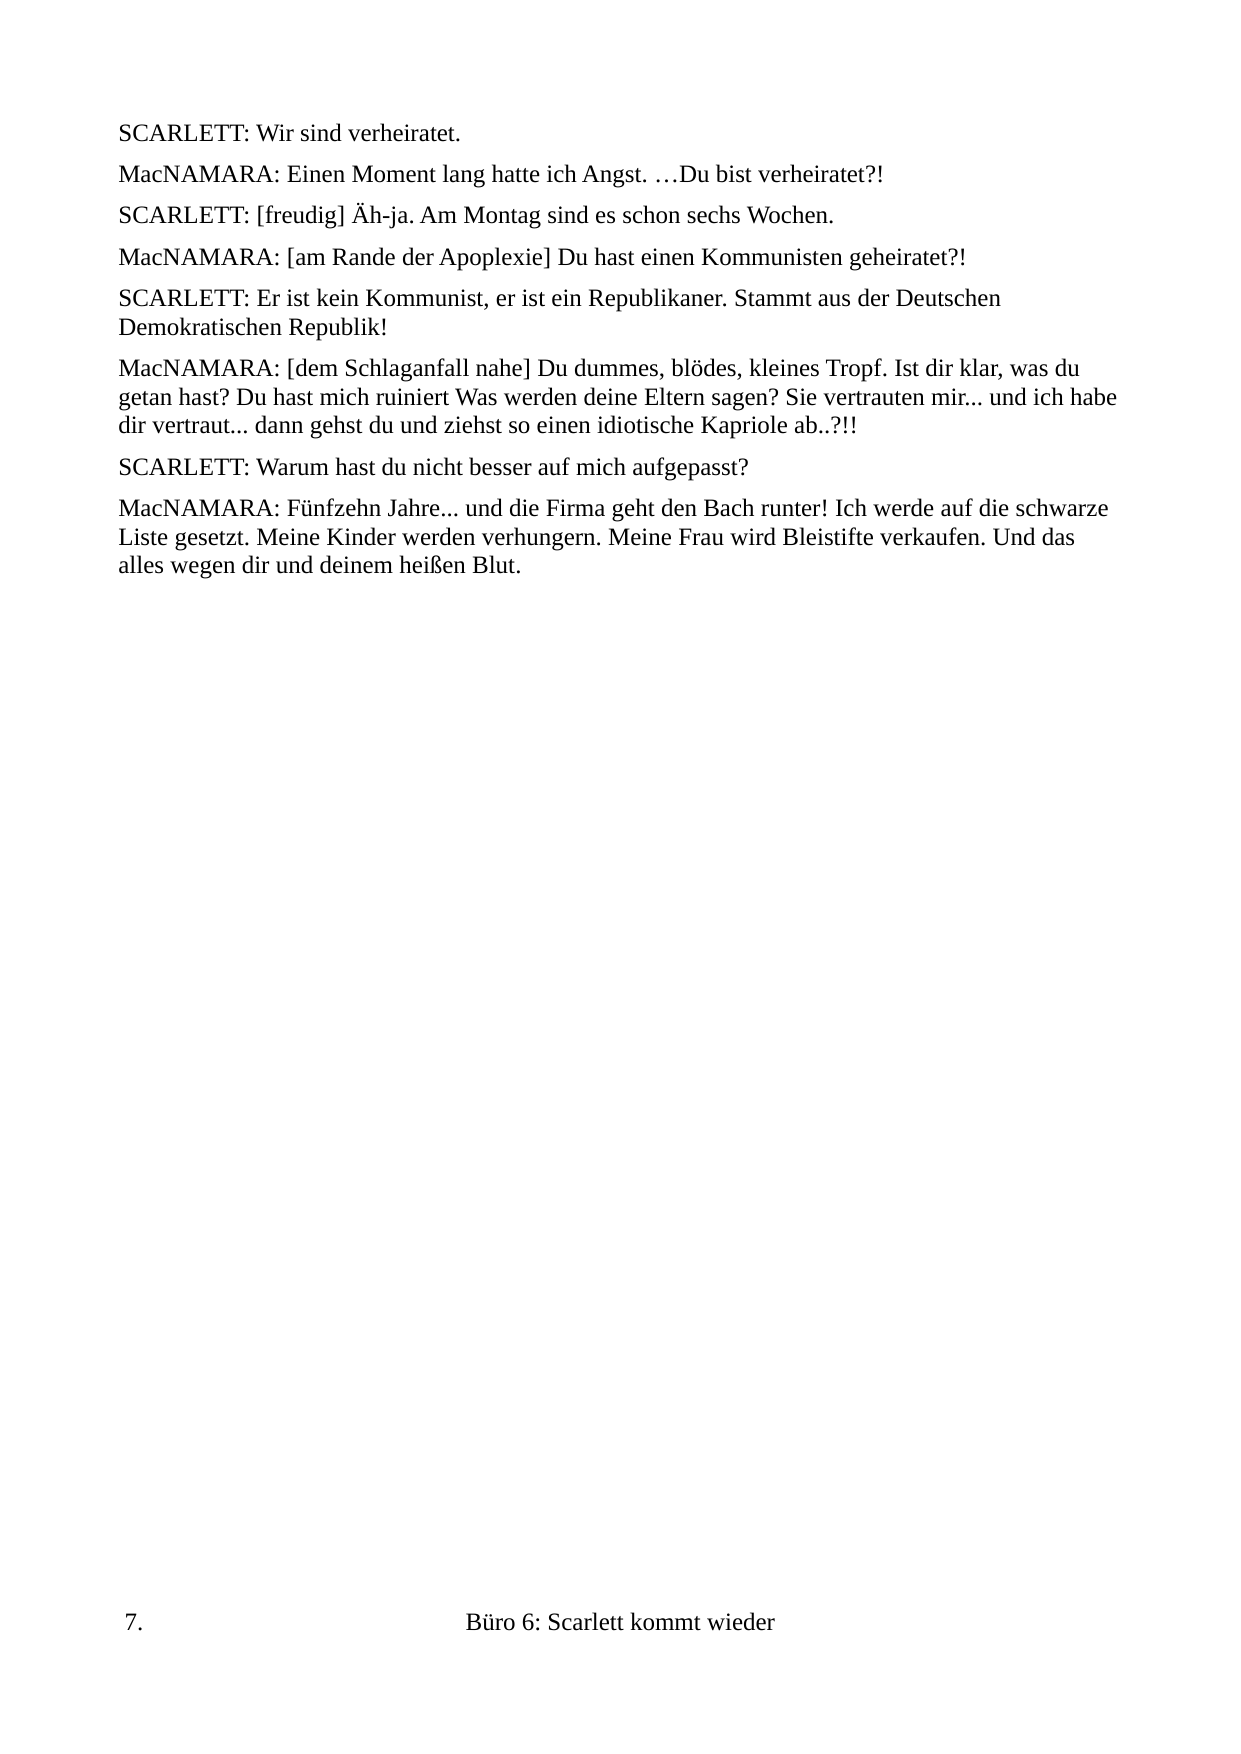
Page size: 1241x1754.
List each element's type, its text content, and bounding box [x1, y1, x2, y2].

text MacNAMARA: Einen Moment lang hatte ich Angst. …Du bist verheiratet?! [118, 159, 1122, 188]
text MacNAMARA: Fünfzehn Jahre... und die Firma geht den Bach runter! Ich werde auf die schwarze Liste gesetzt. Meine Kinder werden verhungern. Meine Frau wird Bleistifte verkaufen. Und das alles wegen dir und deinem heißen Blut. [118, 493, 1122, 579]
text SCARLETT: [freudig] Äh-ja. Am Montag sind es schon sechs Wochen. [118, 201, 1122, 229]
text SCARLETT: Warum hast du nicht besser auf mich aufgepasst? [118, 452, 1122, 481]
text SCARLETT: Er ist kein Kommunist, er ist ein Republikaner. Stammt aus der Deutschen Demokratischen Republik! [118, 283, 1122, 341]
text MacNAMARA: [dem Schlaganfall nahe] Du dummes, blödes, kleines Tropf. Ist dir klar, was du getan hast? Du hast mich ruiniert Was werden deine Eltern sagen? Sie vertrauten mir... und ich habe dir vertraut... dann gehst du und ziehst so einen idiotische Kapriole ab..?!! [118, 353, 1122, 439]
text SCARLETT: Wir sind verheiratet. [118, 118, 1122, 147]
text MacNAMARA: [am Rande der Apoplexie] Du hast einen Kommunisten geheiratet?! [118, 242, 1122, 271]
